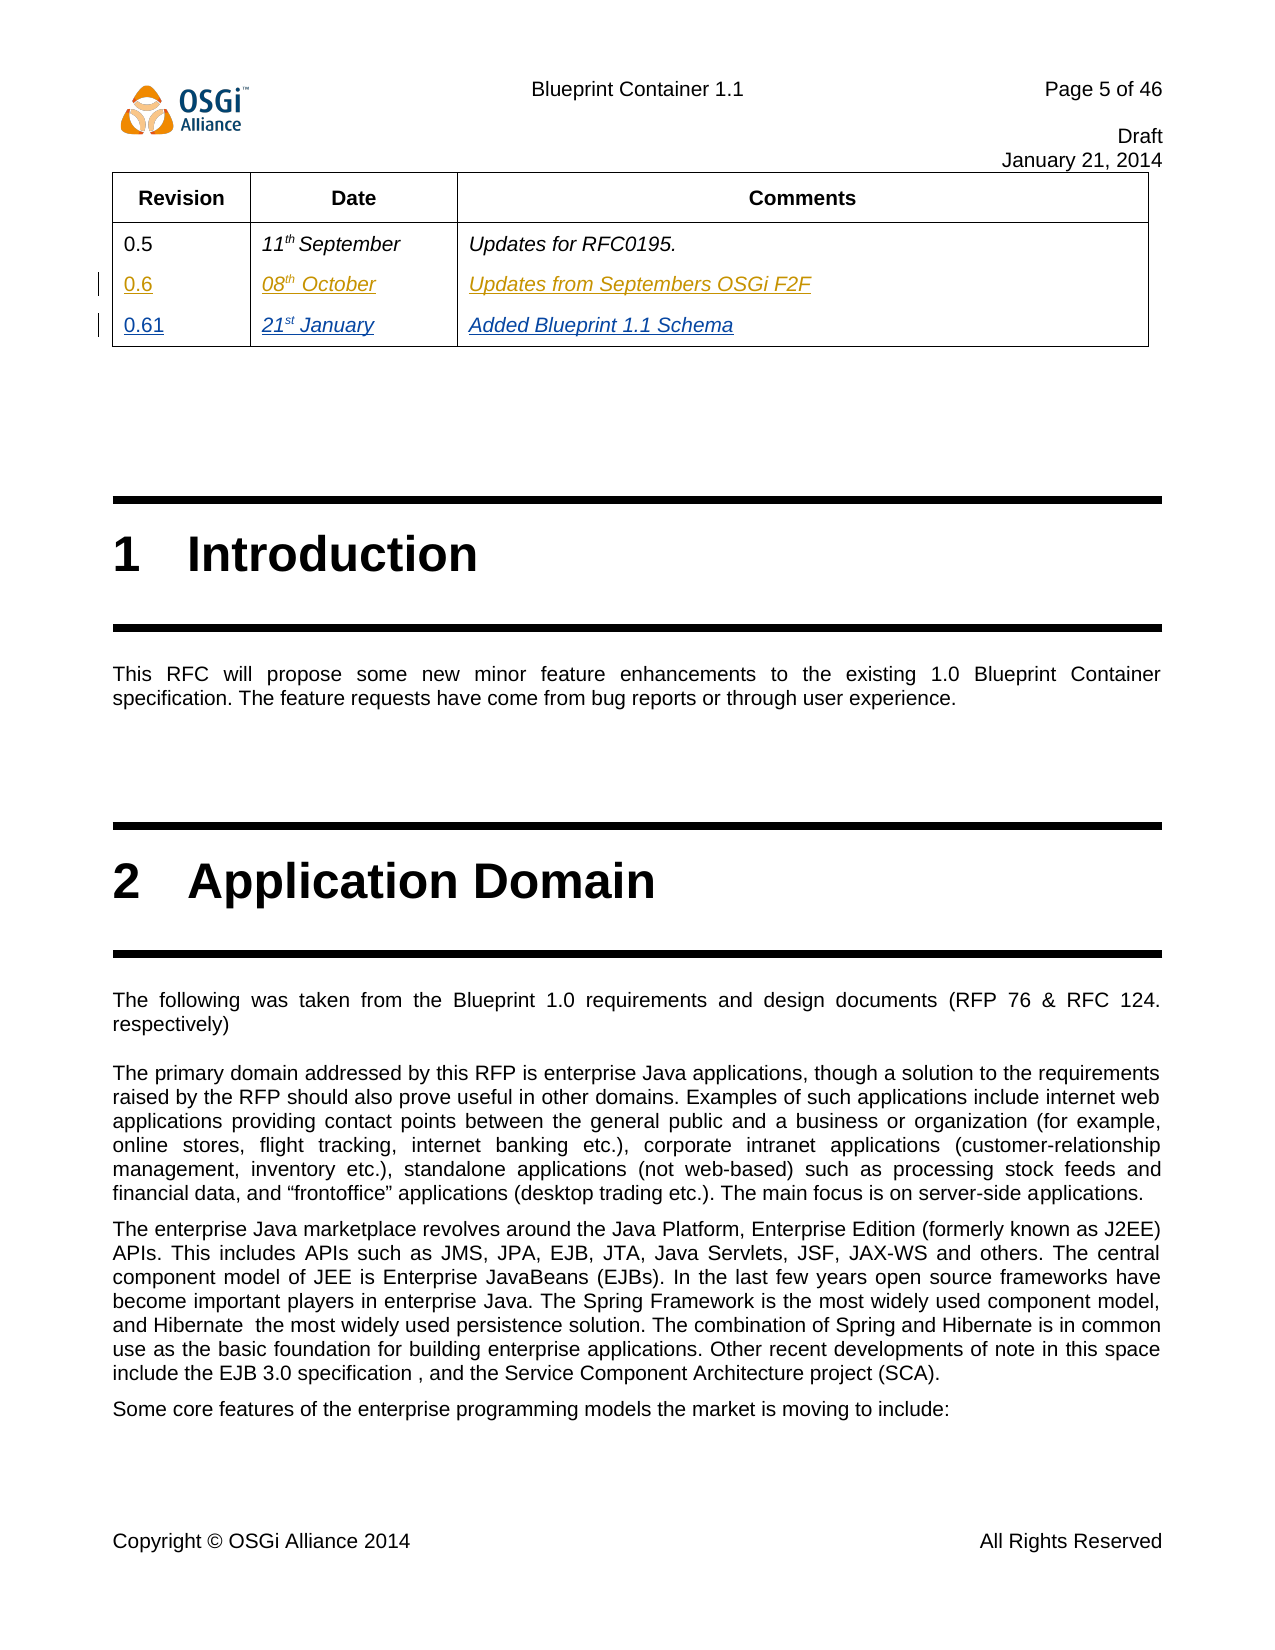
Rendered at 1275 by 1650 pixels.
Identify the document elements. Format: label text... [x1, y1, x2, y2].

text Some core features of the enterprise programming models the market is moving to include: [112, 1397, 1162, 1421]
text The following was taken from the Blueprint 1.0 requirements and design documents (RFP 76 & RFC 124. respectively) [112, 988, 1162, 1036]
text The primary domain addressed by this RFP is enterprise Java applications, though a solution to the requirements raised by the RFP should also prove useful in other domains. Examples of such applications include internet web applications providing contact points between the general public and a business or organization (for example, online stores, flight tracking, internet banking etc.), corporate intranet applications (customer-relationship management, inventory etc.), standalone applications (not web-based) such as processing stock feeds and financial data, and “frontoffice” applications (desktop trading etc.). The main focus is on server-side applications. [112, 1061, 1162, 1204]
text The enterprise Java marketplace revolves around the Java Platform, Enterprise Edition (formerly known as J2EE) APIs. This includes APIs such as JMS, JPA, EJB, JTA, Java Servlets, JSF, JAX-WS and others. The central component model of JEE is Enterprise JavaBeans (EJBs). In the last few years open source frameworks have become important players in enterprise Java. The Spring Framework is the most widely used component model, and Hibernate the most widely used persistence solution. The combination of Spring and Hibernate is in common use as the basic foundation for building enterprise applications. Other recent developments of note in this space include the EJB 3.0 specification , and the Service Component Architecture project (SCA). [112, 1217, 1162, 1384]
text This RFC will propose some new minor feature enhancements to the existing 1.0 Blueprint Container specification. The feature requests have come from bug reports or through user experience. [112, 661, 1162, 709]
table_cell Added Blueprint 1.1 Schema [458, 305, 1148, 346]
table_cell 08th October [251, 264, 457, 305]
table_cell Updates from Septembers OSGi F2F [458, 264, 1148, 305]
table_header Date [251, 173, 457, 222]
table_cell 0.6 [113, 264, 250, 305]
table_cell 21st January [251, 305, 457, 346]
table_header Comments [458, 173, 1148, 222]
picture [113, 78, 257, 142]
subtitle Introduction [112, 497, 1162, 632]
table_header Revision [113, 173, 250, 222]
table_cell Updates for RFC0195. [458, 223, 1148, 264]
table_cell 0.5 [113, 223, 250, 264]
table_cell 11th September [251, 223, 457, 264]
table_cell 0.61 [113, 305, 250, 346]
subtitle Application Domain [112, 823, 1162, 958]
